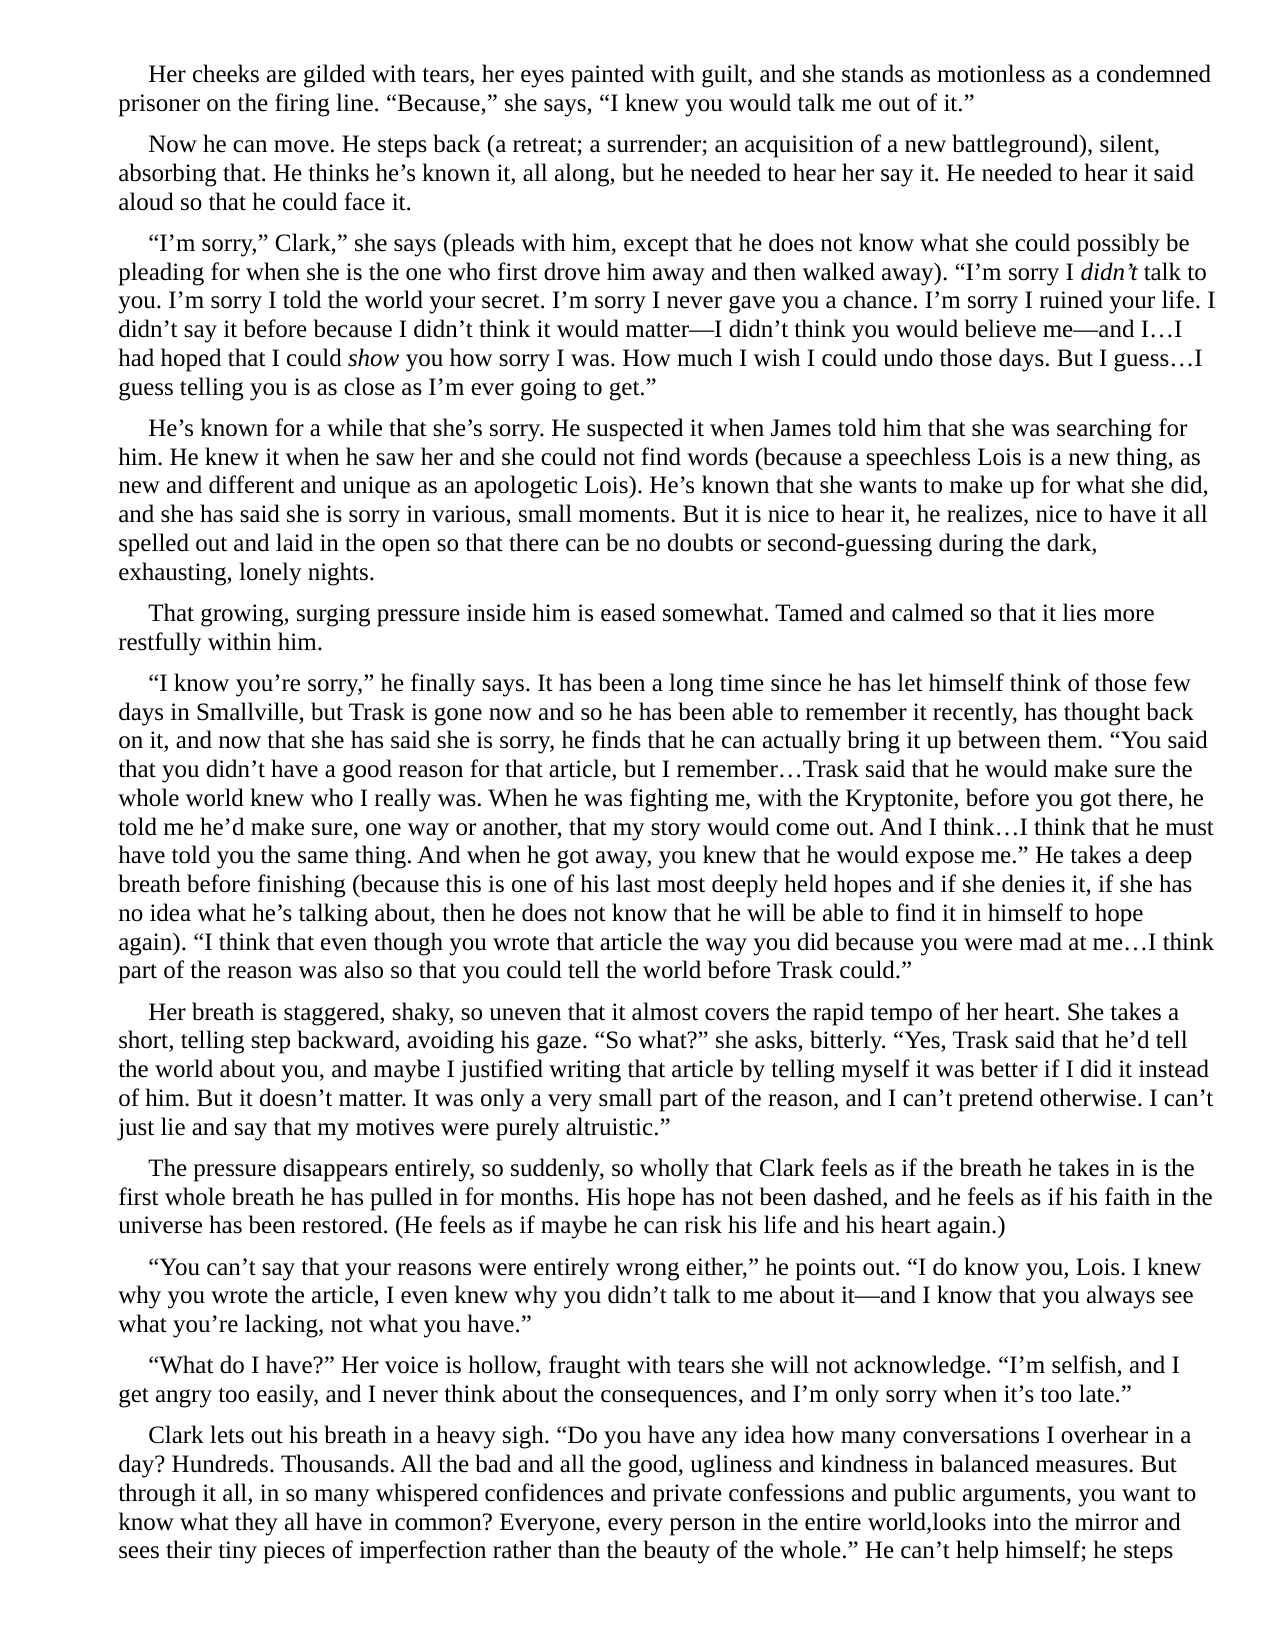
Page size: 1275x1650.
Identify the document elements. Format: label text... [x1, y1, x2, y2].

text Now he can move. He steps back (a retreat; a surrender; an acquisition of a new battleground), silent, absorbing that. He thinks he’s known it, all along, but he needed to hear her say it. He needed to hear it said aloud so that he could face it. [118, 129, 1216, 215]
text Her cheeks are gilded with tears, her eyes painted with guilt, and she stands as motionless as a condemned prisoner on the firing line. “Because,” she says, “I knew you would talk me out of it.” [118, 59, 1216, 117]
text Her breath is staggered, shaky, so uneven that it almost covers the rapid tempo of her heart. She takes a short, telling step backward, avoiding his gaze. “So what?” she asks, bitterly. “Yes, Trask said that he’d tell the world about you, and maybe I justified writing that article by telling myself it was better if I did it instead of him. But it doesn’t matter. It was only a very small part of the reason, and I can’t pretend otherwise. I can’t just lie and say that my motives were purely altruistic.” [118, 997, 1216, 1140]
text He’s known for a while that she’s sorry. He suspected it when James told him that she was searching for him. He knew it when he saw her and she could not find words (because a speechless Lois is a new thing, as new and different and unique as an apologetic Lois). He’s known that she wants to make up for what she did, and she has said she is sorry in various, small moments. But it is nice to hear it, he realizes, nice to have it all spelled out and laid in the open so that there can be no doubts or second-guessing during the dark, exhausting, lonely nights. [118, 413, 1216, 585]
text “I know you’re sorry,” he finally says. It has been a long time since he has let himself think of those few days in Smallville, but Trask is gone now and so he has been able to remember it recently, has thought back on it, and now that she has said she is sorry, he finds that he can actually bring it up between them. “You said that you didn’t have a good reason for that article, but I remember…Trask said that he would make sure the whole world knew who I really was. When he was fighting me, with the Kryptonite, before you got there, he told me he’d make sure, one way or another, that my story would come out. And I think…I think that he must have told you the same thing. And when he got away, you knew that he would expose me.” He takes a deep breath before finishing (because this is one of his last most deeply held hopes and if she denies it, if she has no idea what he’s talking about, then he does not know that he will be able to find it in himself to hope again). “I think that even though you wrote that article the way you did because you were mad at me…I think part of the reason was also so that you could tell the world before Trask could.” [118, 668, 1216, 984]
text “I’m sorry,” Clark,” she says (pleads with him, except that he does not know what she could possibly be pleading for when she is the one who first drove him away and then walked away). “I’m sorry I didn’t talk to you. I’m sorry I told the world your secret. I’m sorry I never gave you a chance. I’m sorry I ruined your life. I didn’t say it before because I didn’t think it would matter—I didn’t think you would believe me—and I…I had hoped that I could show you how sorry I was. How much I wish I could undo those days. But I guess…I guess telling you is as close as I’m ever going to get.” [118, 228, 1216, 400]
text The pressure disappears entirely, so suddenly, so wholly that Clark feels as if the breath he takes in is the first whole breath he has pulled in for months. His hope has not been dashed, and he feels as if his faith in the universe has been restored. (He feels as if maybe he can risk his life and his heart again.) [118, 1153, 1216, 1239]
text “You can’t say that your reasons were entirely wrong either,” he points out. “I do know you, Lois. I knew why you wrote the article, I even knew why you didn’t talk to me about it—and I know that you always see what you’re lacking, not what you have.” [118, 1252, 1216, 1338]
text “What do I have?” Her voice is hollow, fraught with tears she will not acknowledge. “I’m selfish, and I get angry too easily, and I never think about the consequences, and I’m only sorry when it’s too late.” [118, 1350, 1216, 1408]
text That growing, surging pressure inside him is eased somewhat. Tamed and calmed so that it lies more restfully within him. [118, 598, 1216, 655]
text Clark lets out his breath in a heavy sigh. “Do you have any idea how many conversations I overhear in a day? Hundreds. Thousands. All the bad and all the good, ugliness and kindness in balanced measures. But through it all, in so many whispered confidences and private confessions and public arguments, you want to know what they all have in common? Everyone, every person in the entire world,looks into the mirror and sees their tiny pieces of imperfection rather than the beauty of the whole.” He can’t help himself; he steps [118, 1420, 1216, 1564]
